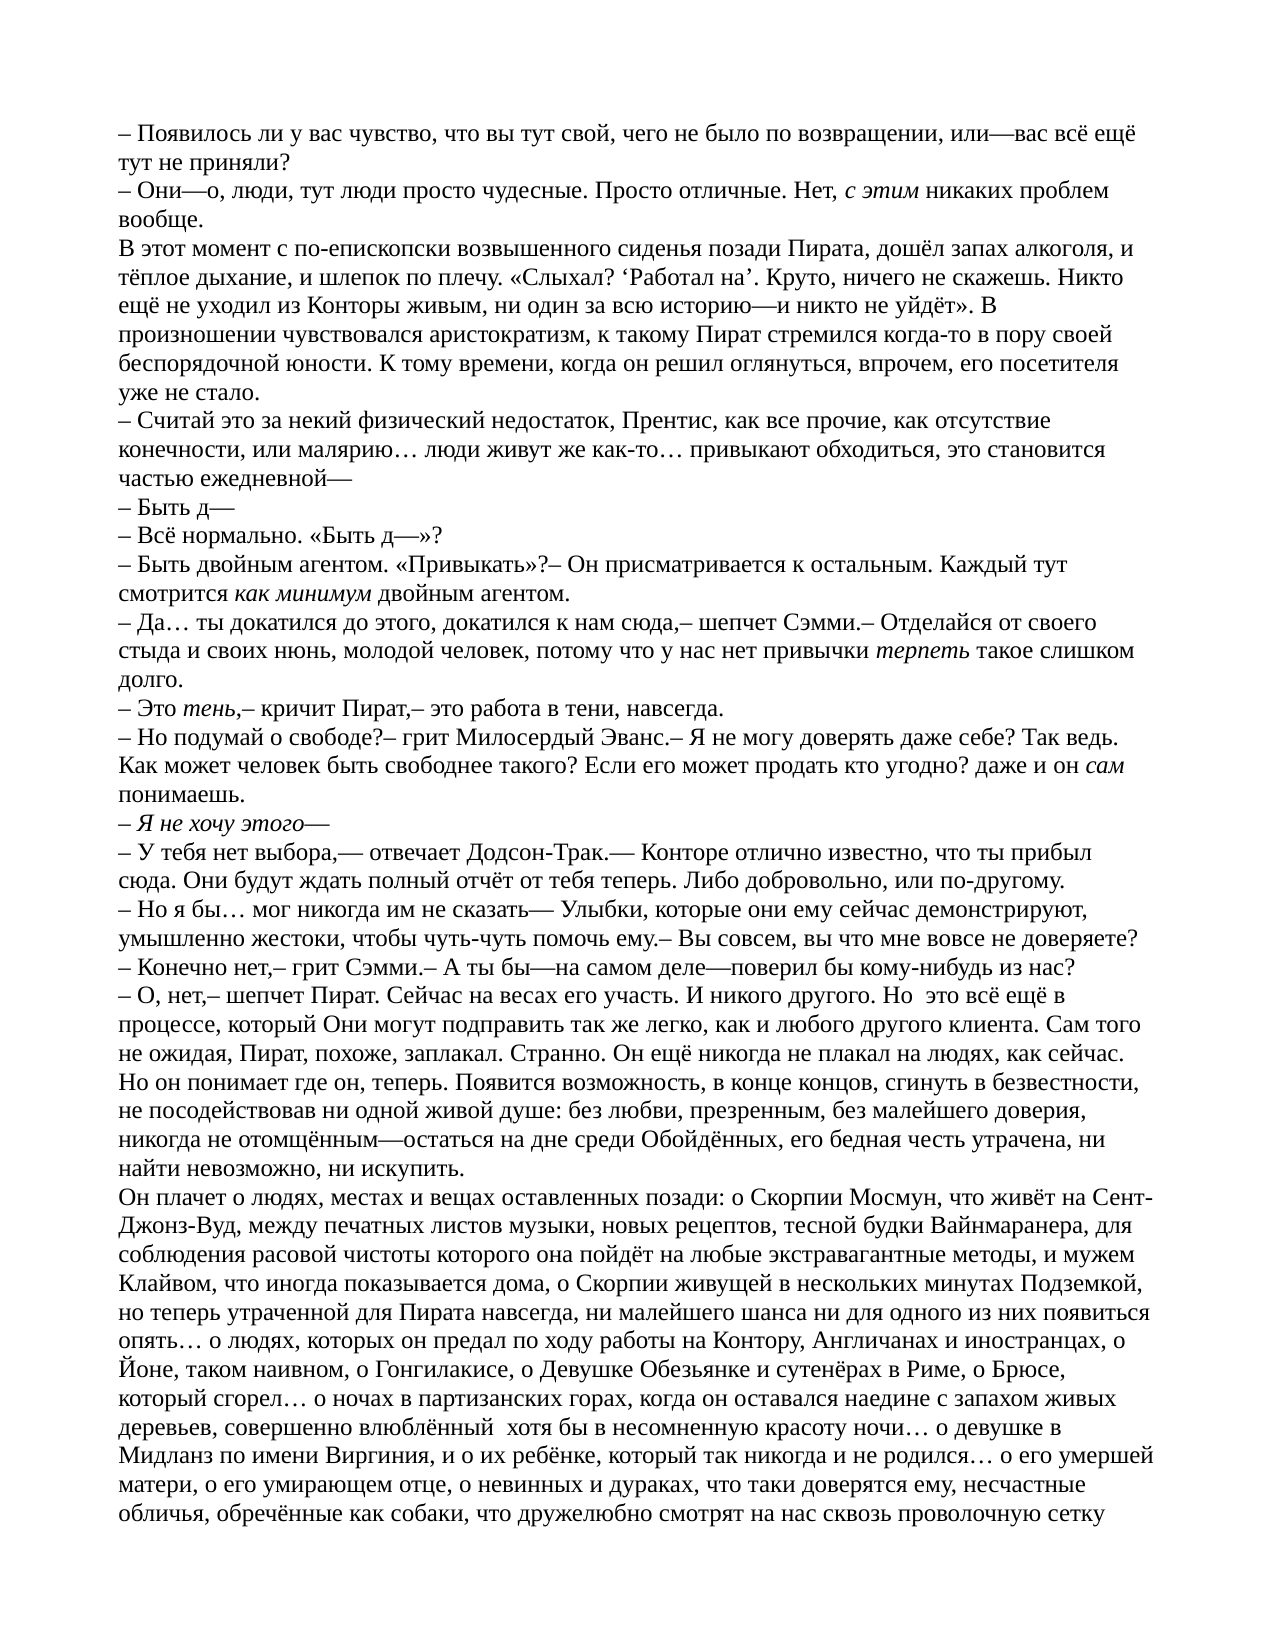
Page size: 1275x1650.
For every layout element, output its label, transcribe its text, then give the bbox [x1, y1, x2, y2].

text – Но подумай о свободе?– грит Милосердый Эванс.– Я не могу доверять даже себе? Так ведь. Как может человек быть свободнее такого? Если его может продать кто угодно? даже и он сам понимаешь. [118, 722, 1157, 808]
text – Быть д— [118, 492, 1157, 521]
text В этот момент с по-епископски возвышенного сиденья позади Пирата, дошёл запах алкоголя, и тёплое дыхание, и шлепок по плечу. «Слыхал? ‘Работал на’. Круто, ничего не скажешь. Никто ещё не уходил из Конторы живым, ни один за всю историю—и никто не уйдёт». В произношении чувствовался аристократизм, к такому Пират стремился когда-то в пору своей беспорядочной юности. К тому времени, когда он решил оглянуться, впрочем, его посетителя уже не стало. [118, 233, 1157, 406]
text – Быть двойным агентом. «Привыкать»?– Он присматривается к остальным. Каждый тут смотрится как минимум двойным агентом. [118, 549, 1157, 607]
text – Появилось ли у вас чувство, что вы тут свой, чего не было по возвращении, или—вас всё ещё тут не приняли? [118, 118, 1157, 176]
text – Конечно нет,– грит Сэмми.– А ты бы—на самом деле—поверил бы кому-нибудь из нас? [118, 952, 1157, 981]
text – Они—о, люди, тут люди просто чудесные. Просто отличные. Нет, с этим никаких проблем вообще. [118, 176, 1157, 233]
text Он плачет о людях, местах и вещах оставленных позади: о Скорпии Мосмун, что живёт на Сент-Джонз-Вуд, между печатных листов музыки, новых рецептов, тесной будки Вайнмаранера, для соблюдения расовой чистоты которого она пойдёт на любые экстравагантные методы, и мужем Клайвом, что иногда показывается дома, о Скорпии живущей в нескольких минутах Подземкой, но теперь утраченной для Пирата навсегда, ни малейшего шанса ни для одного из них появиться опять… о людях, которых он предал по ходу работы на Контору, Англичанах и иностранцах, о Йоне, таком наивном, о Гонгилакисе, о Девушке Обезьянке и сутенёрах в Риме, о Брюсе, который сгорел… о ночах в партизанских горах, когда он оставался наедине с запахом живых деревьев, совершенно влюблённый хотя бы в несомненную красоту ночи… о девушке в Мидланз по имени Виргиния, и о их ребёнке, который так никогда и не родился… о его умершей матери, о его умирающем отце, о невинных и дураках, что таки доверятся ему, несчастные обличья, обречённые как собаки, что дружелюбно смотрят на нас сквозь проволочную сетку [118, 1182, 1157, 1527]
text – Всё нормально. «Быть д—»? [118, 521, 1157, 549]
text – У тебя нет выбора,— отвечает Додсон-Трак.— Конторе отлично известно, что ты прибыл сюда. Они будут ждать полный отчёт от тебя теперь. Либо добровольно, или по-другому. [118, 837, 1157, 894]
text – О, нет,– шепчет Пират. Сейчас на весах его участь. И никого другого. Но это всё ещё в процессе, который Они могут подправить так же легко, как и любого другого клиента. Сам того не ожидая, Пират, похоже, заплакал. Странно. Он ещё никогда не плакал на людях, как сейчас. Но он понимает где он, теперь. Появится возможность, в конце концов, сгинуть в безвестности, не посодействовав ни одной живой душе: без любви, презренным, без малейшего доверия, никогда не отомщённым—остаться на дне среди Обойдённых, его бедная честь утрачена, ни найти невозможно, ни искупить. [118, 981, 1157, 1182]
text – Да… ты докатился до этого, докатился к нам сюда,– шепчет Сэмми.– Отделайся от своего стыда и своих нюнь, молодой человек, потому что у нас нет привычки терпеть такое слишком долго. [118, 607, 1157, 693]
text – Считай это за некий физический недостаток, Прентис, как все прочие, как отсутствие конечности, или малярию… люди живут же как-то… привыкают обходиться, это становится частью ежедневной— [118, 406, 1157, 492]
text – Но я бы… мог никогда им не сказать— Улыбки, которые они ему сейчас демонстрируют, умышленно жестоки, чтобы чуть-чуть помочь ему.– Вы совсем, вы что мне вовсе не доверяете? [118, 894, 1157, 952]
text – Я не хочу этого— [118, 808, 1157, 837]
text – Это тень,– кричит Пират,– это работа в тени, навсегда. [118, 693, 1157, 722]
